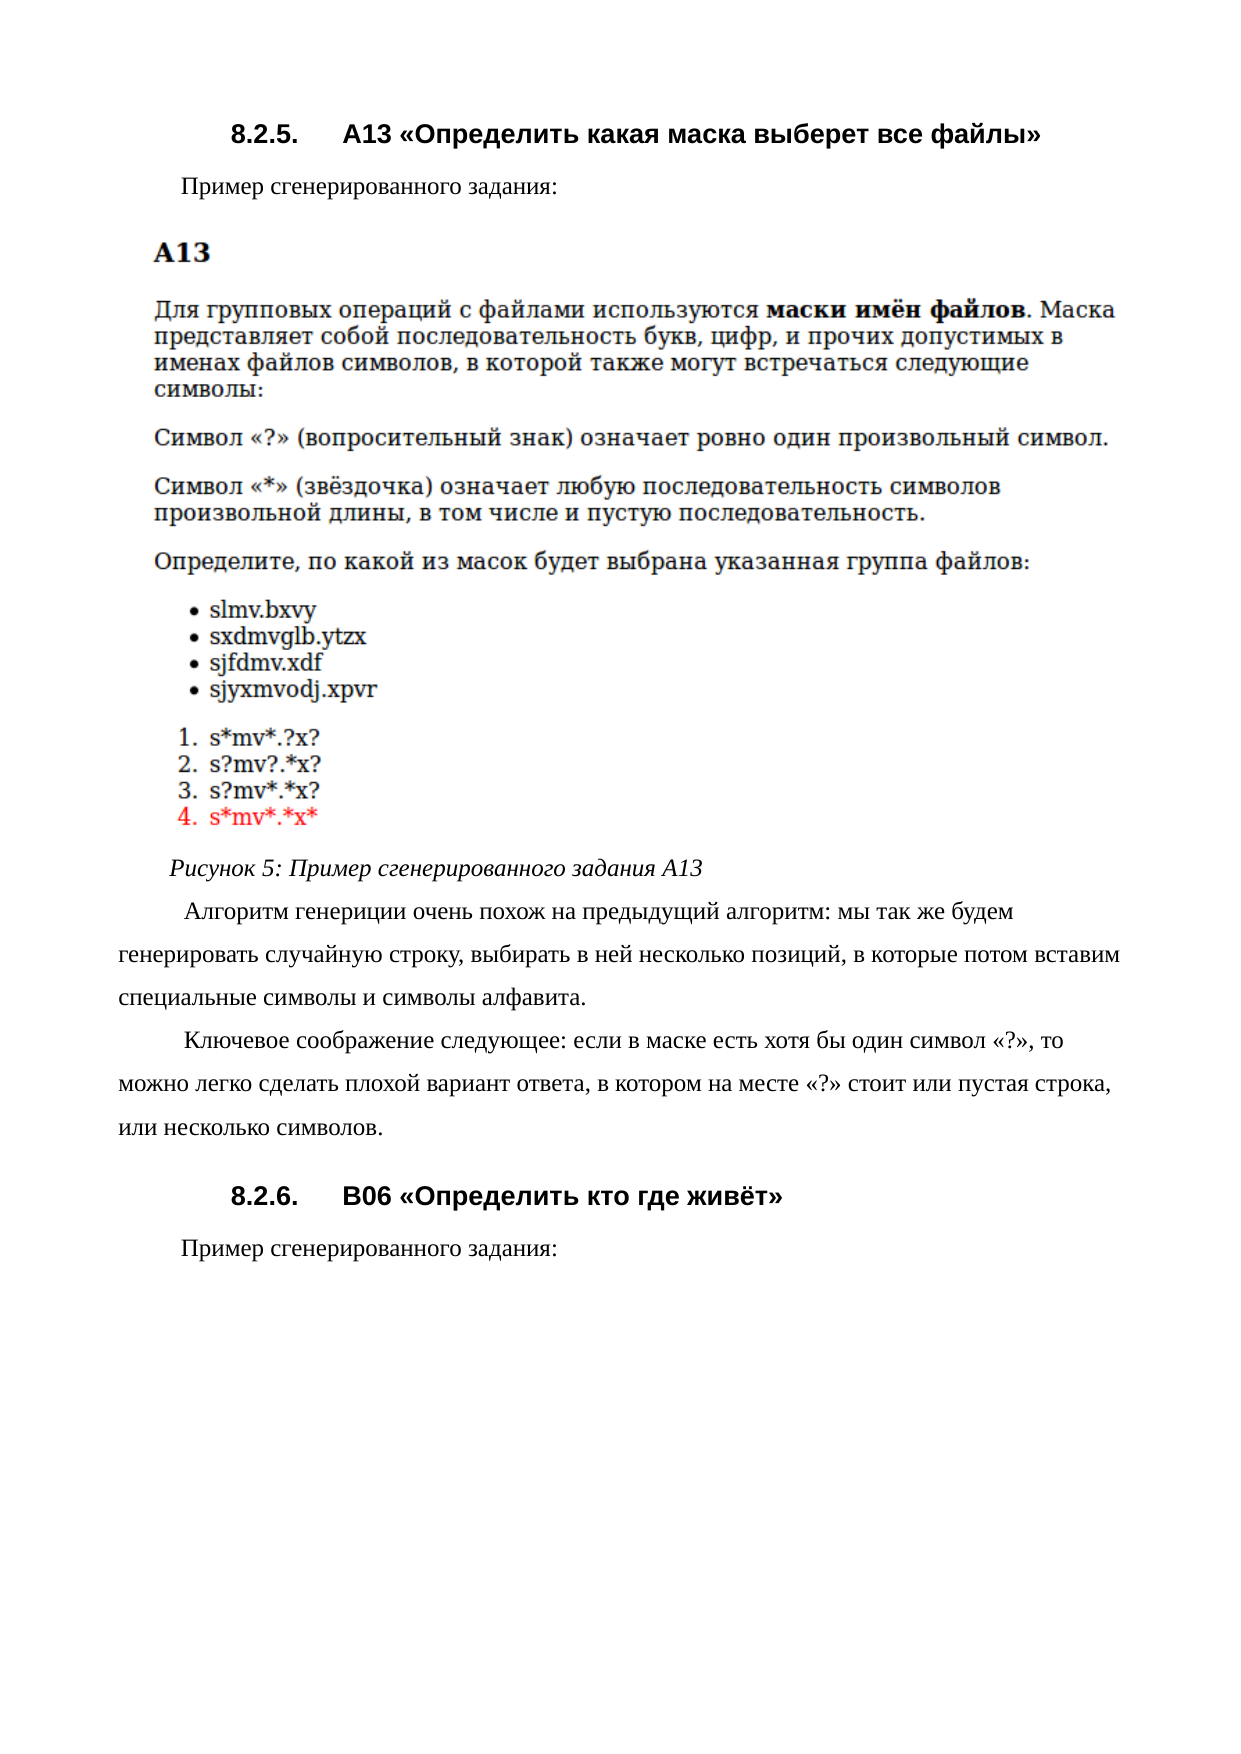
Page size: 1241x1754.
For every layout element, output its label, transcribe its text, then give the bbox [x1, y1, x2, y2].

text Алгоритм генериции очень похож на предыдущий алгоритм: мы так же будем генерировать случайную строку, выбирать в ней несколько позиций, в которые потом вставим специальные символы и символы алфавита. [118, 896, 1122, 1011]
text Рисунок 5: Пример сгенерированного задания A13 [144, 839, 1148, 882]
text Пример сгенерированного задания: [118, 1233, 1122, 1262]
text Ключевое соображение следующее: если в маске есть хотя бы один символ «?», то можно легко сделать плохой вариант ответа, в котором на месте «?» стоит или пустая строка, или несколько символов. [118, 1025, 1122, 1140]
subtitle A13 «Определить какая маска выберет все файлы» [231, 118, 1122, 149]
picture [143, 227, 1148, 839]
subtitle B06 «Определить кто где живёт» [231, 1180, 1122, 1211]
text Пример сгенерированного задания: [118, 171, 1122, 200]
